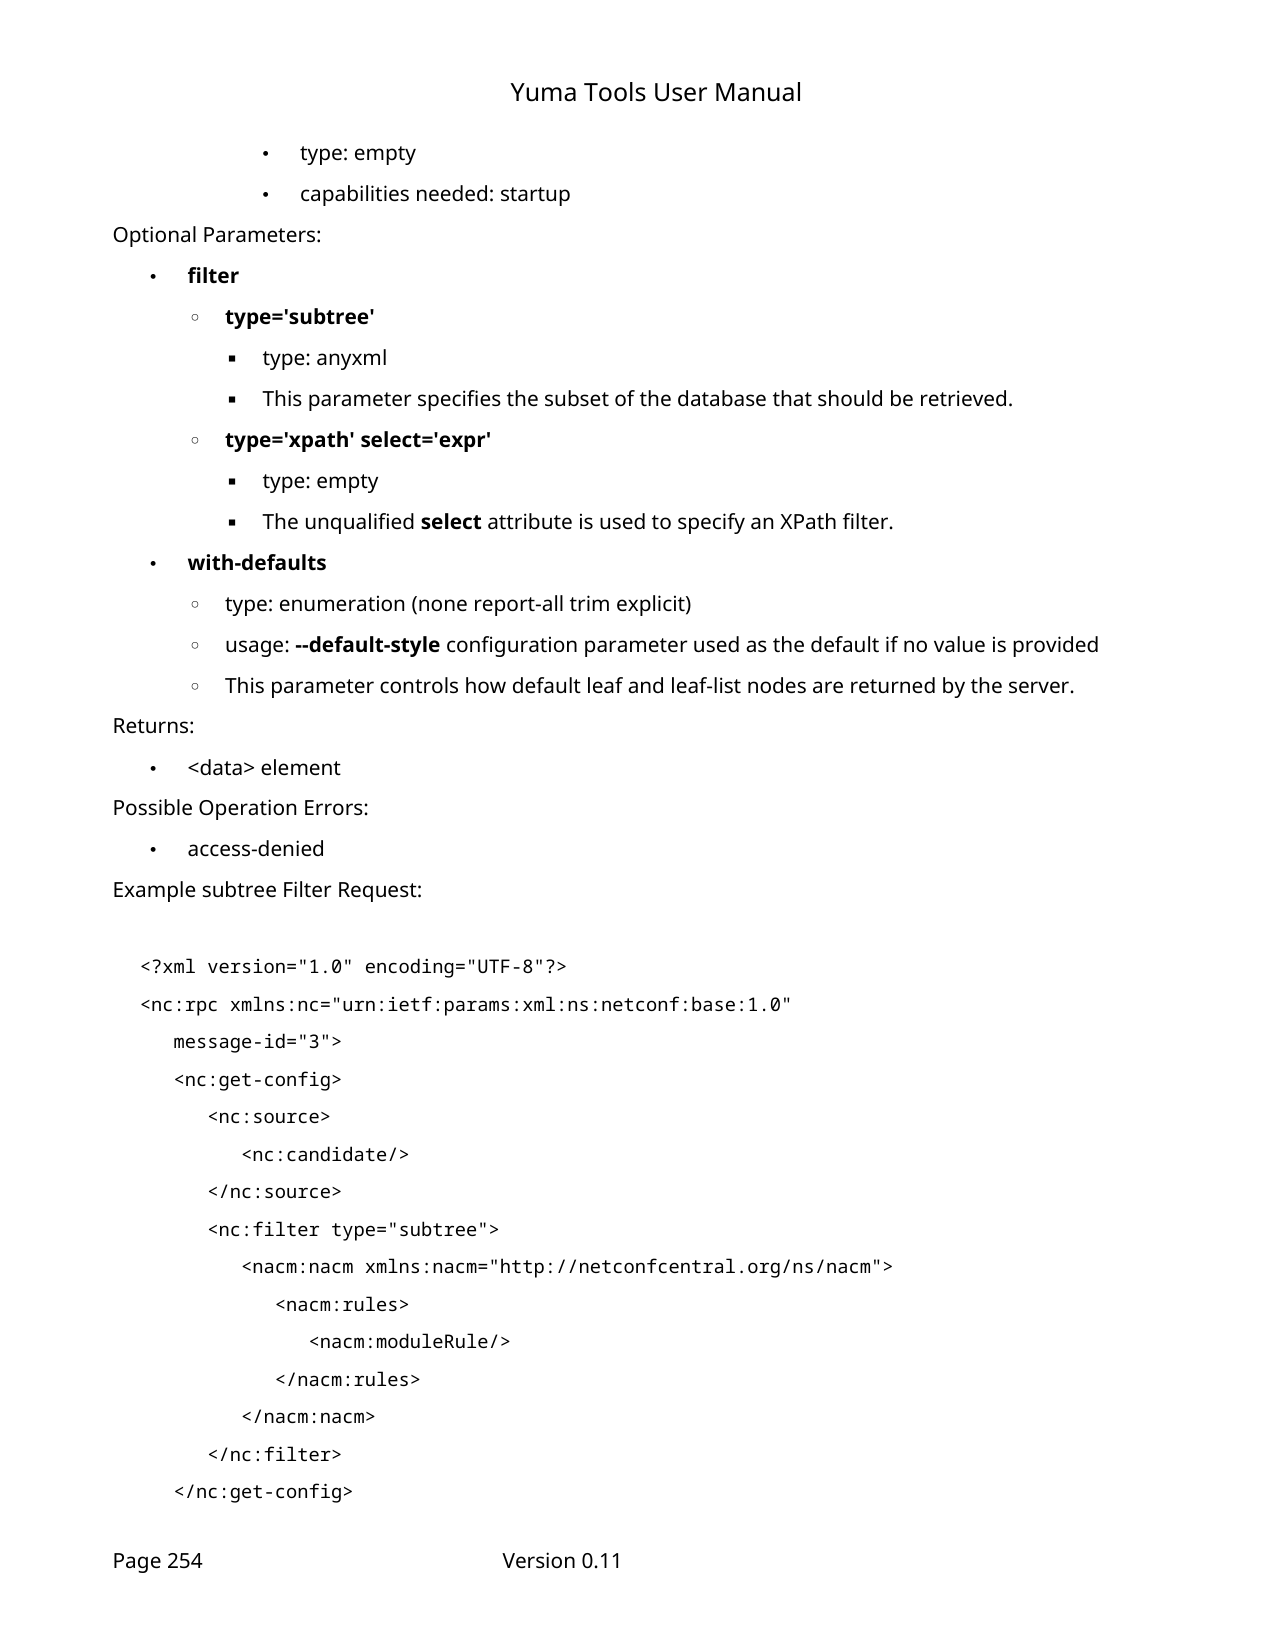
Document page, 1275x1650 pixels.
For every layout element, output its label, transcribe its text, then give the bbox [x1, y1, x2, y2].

text <nc:get-config> [139, 1066, 1200, 1092]
list This parameter specifies the subset of the database that should be retrieved. [225, 384, 1200, 413]
list The unqualified select attribute is used to specify an XPath filter. [225, 507, 1200, 535]
text </nc:source> [139, 1179, 1200, 1204]
text <nc:filter type="subtree"> [139, 1216, 1200, 1242]
text <nc:candidate/> [139, 1141, 1200, 1167]
text Returns: [112, 712, 1200, 740]
list capabilities needed: startup [262, 179, 1200, 208]
list type='xpath' select='expr' [187, 425, 1200, 453]
list type: empty [262, 138, 1200, 167]
text <nacm:nacm xmlns:nacm="http://netconfcentral.org/ns/nacm"> [139, 1254, 1200, 1279]
text Possible Operation Errors: [112, 793, 1200, 822]
list type: anyxml [225, 343, 1200, 372]
text message-id="3"> [139, 1029, 1200, 1054]
list filter [150, 261, 1200, 290]
text Optional Parameters: [112, 220, 1200, 249]
list access-denied [150, 834, 1200, 863]
list type='subtree' [187, 302, 1200, 331]
text </nc:filter> [139, 1441, 1200, 1467]
text </nacm:nacm> [139, 1404, 1200, 1429]
list <data> element [150, 753, 1200, 781]
text <nc:source> [139, 1104, 1200, 1129]
text </nacm:rules> [139, 1366, 1200, 1392]
text Example subtree Filter Request: [112, 875, 1200, 904]
text <nc:rpc xmlns:nc="urn:ietf:params:xml:ns:netconf:base:1.0" [139, 991, 1200, 1017]
list type: enumeration (none report-all trim explicit) [187, 589, 1200, 617]
list This parameter controls how default leaf and leaf-list nodes are returned by the server. [187, 671, 1200, 699]
list type: empty [225, 466, 1200, 494]
text <?xml version="1.0" encoding="UTF-8"?> [139, 954, 1200, 979]
text <nacm:moduleRule/> [139, 1329, 1200, 1354]
list usage: --default-style configuration parameter used as the default if no value is provided [187, 630, 1200, 658]
text <nacm:rules> [139, 1291, 1200, 1317]
list with-defaults [150, 548, 1200, 576]
text </nc:get-config> [139, 1479, 1200, 1504]
